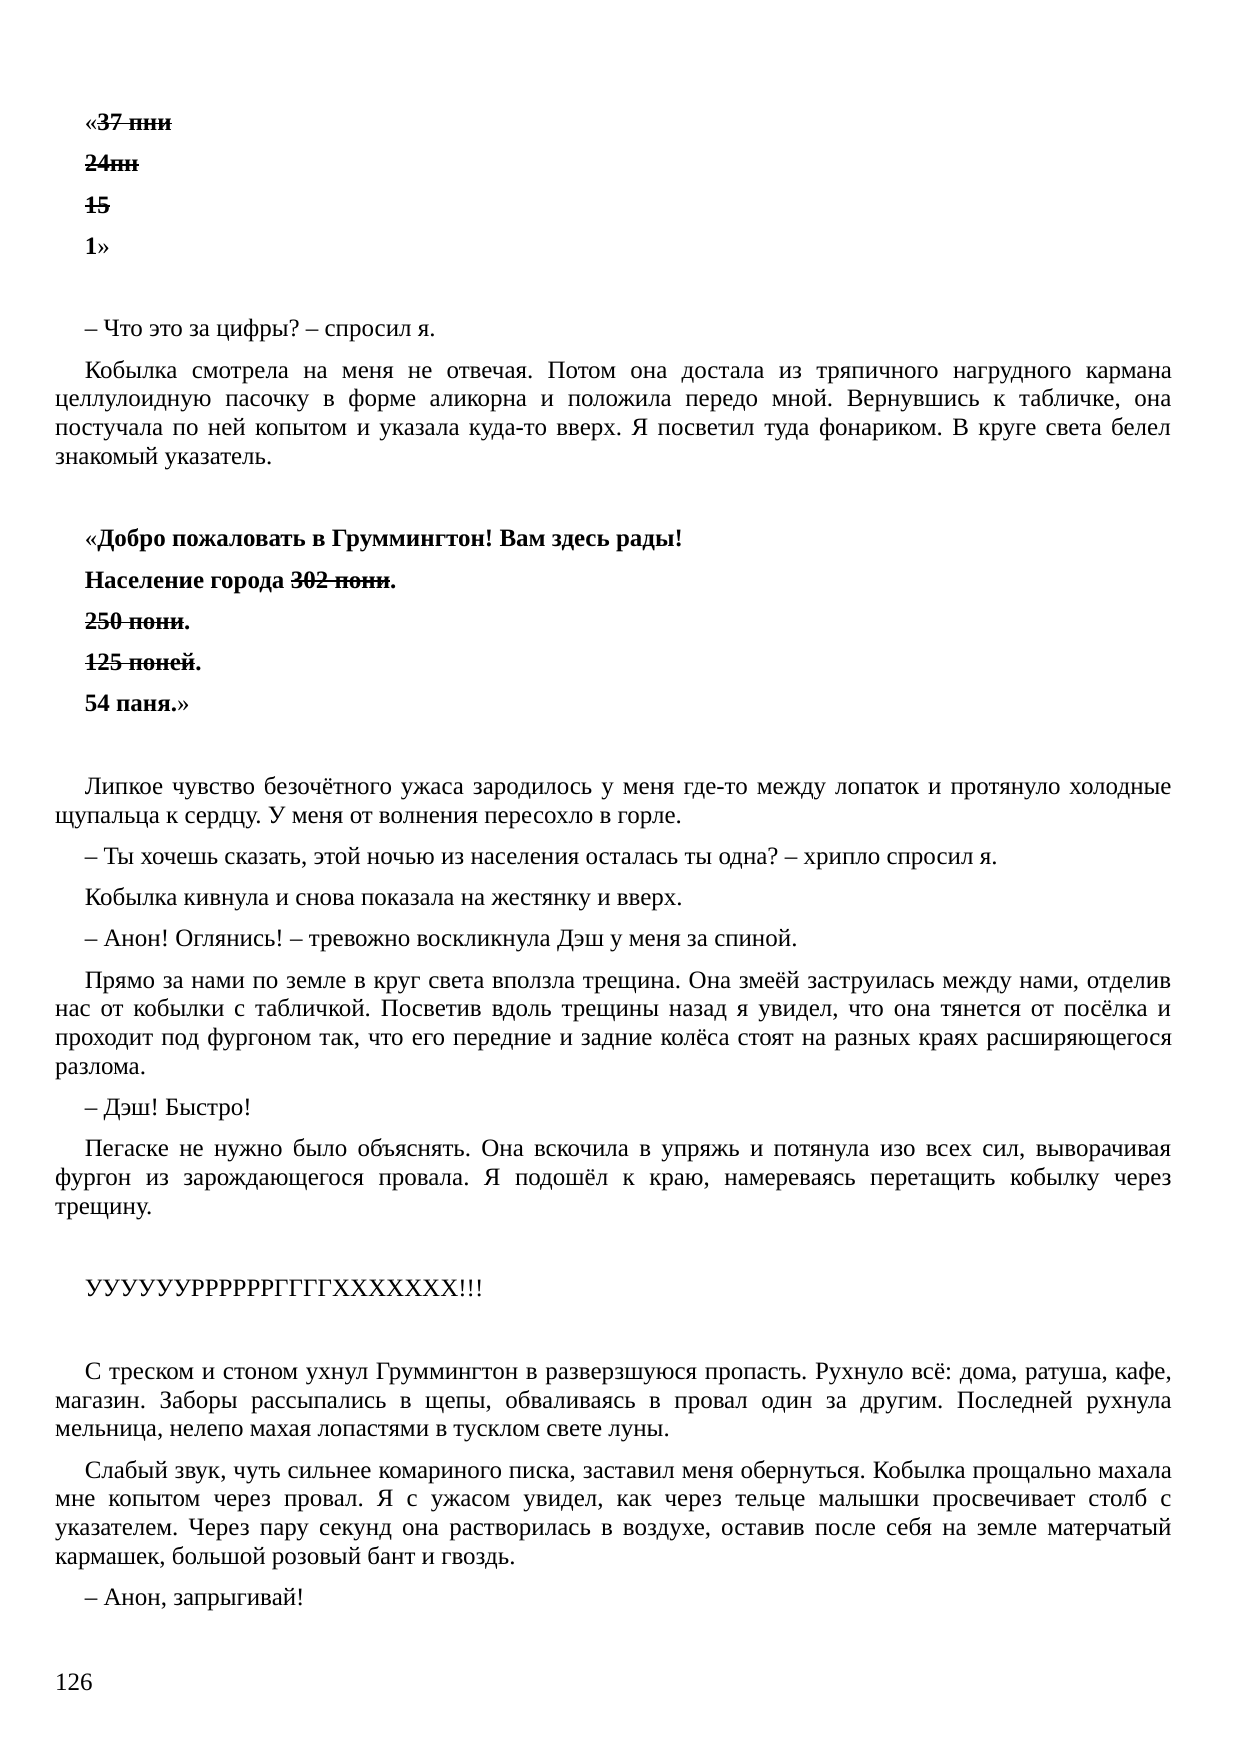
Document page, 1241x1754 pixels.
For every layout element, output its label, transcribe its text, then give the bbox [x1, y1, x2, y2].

text 125 поней. [55, 647, 1173, 676]
text 15 [55, 190, 1173, 218]
text Прямо за нами по земле в круг света вползла трещина. Она змеёй заструилась между нами, отделив нас от кобылки с табличкой. Посветив вдоль трещины назад я увидел, что она тянется от посёлка и проходит под фургоном так, что его передние и задние колёса стоят на разных краях расширяющегося разлома. [55, 965, 1173, 1080]
text Слабый звук, чуть сильнее комариного писка, заставил меня обернуться. Кобылка прощально махала мне копытом через провал. Я с ужасом увидел, как через тельце малышки просвечивает столб с указателем. Через пару секунд она растворилась в воздухе, оставив после себя на земле матерчатый кармашек, большой розовый бант и гвоздь. [55, 1455, 1173, 1570]
text Кобылка кивнула и снова показала на жестянку и вверх. [55, 882, 1173, 911]
text 24пн [55, 148, 1173, 177]
text – Анон! Оглянись! – тревожно воскликнула Дэш у меня за спиной. [55, 923, 1173, 952]
text «37 пни [55, 107, 1173, 136]
text УУУУУУРРРРРРГГГГХХХХХХХ!!! [55, 1273, 1173, 1302]
text 250 пони. [55, 606, 1173, 635]
text 54 паня.» [55, 688, 1173, 717]
text Население города 302 пони. [55, 565, 1173, 593]
text – Дэш! Быстро! [55, 1092, 1173, 1121]
text Липкое чувство безочётного ужаса зародилось у меня где-то между лопаток и протянуло холодные щупальца к сердцу. У меня от волнения пересохло в горле. [55, 771, 1173, 828]
text 1» [55, 231, 1173, 260]
text – Что это за цифры? – спросил я. [55, 313, 1173, 342]
text – Ты хочешь сказать, этой ночью из населения осталась ты одна? – хрипло спросил я. [55, 841, 1173, 870]
text Пегаске не нужно было объяснять. Она вскочила в упряжь и потянула изо всех сил, выворачивая фургон из зарождающегося провала. Я подошёл к краю, намереваясь перетащить кобылку через трещину. [55, 1133, 1173, 1220]
text «Добро пожаловать в Груммингтон! Вам здесь рады! [55, 523, 1173, 552]
text – Анон, запрыгивай! [55, 1582, 1173, 1611]
text Кобылка смотрела на меня не отвечая. Потом она достала из тряпичного нагрудного кармана целлулоидную пасочку в форме аликорна и положила передо мной. Вернувшись к табличке, она постучала по ней копытом и указала куда-то вверх. Я посветил туда фонариком. В круге света белел знакомый указатель. [55, 355, 1173, 470]
text С треском и стоном ухнул Груммингтон в разверзшуюся пропасть. Рухнуло всё: дома, ратуша, кафе, магазин. Заборы рассыпались в щепы, обваливаясь в провал один за другим. Последней рухнула мельница, нелепо махая лопастями в тусклом свете луны. [55, 1356, 1173, 1442]
